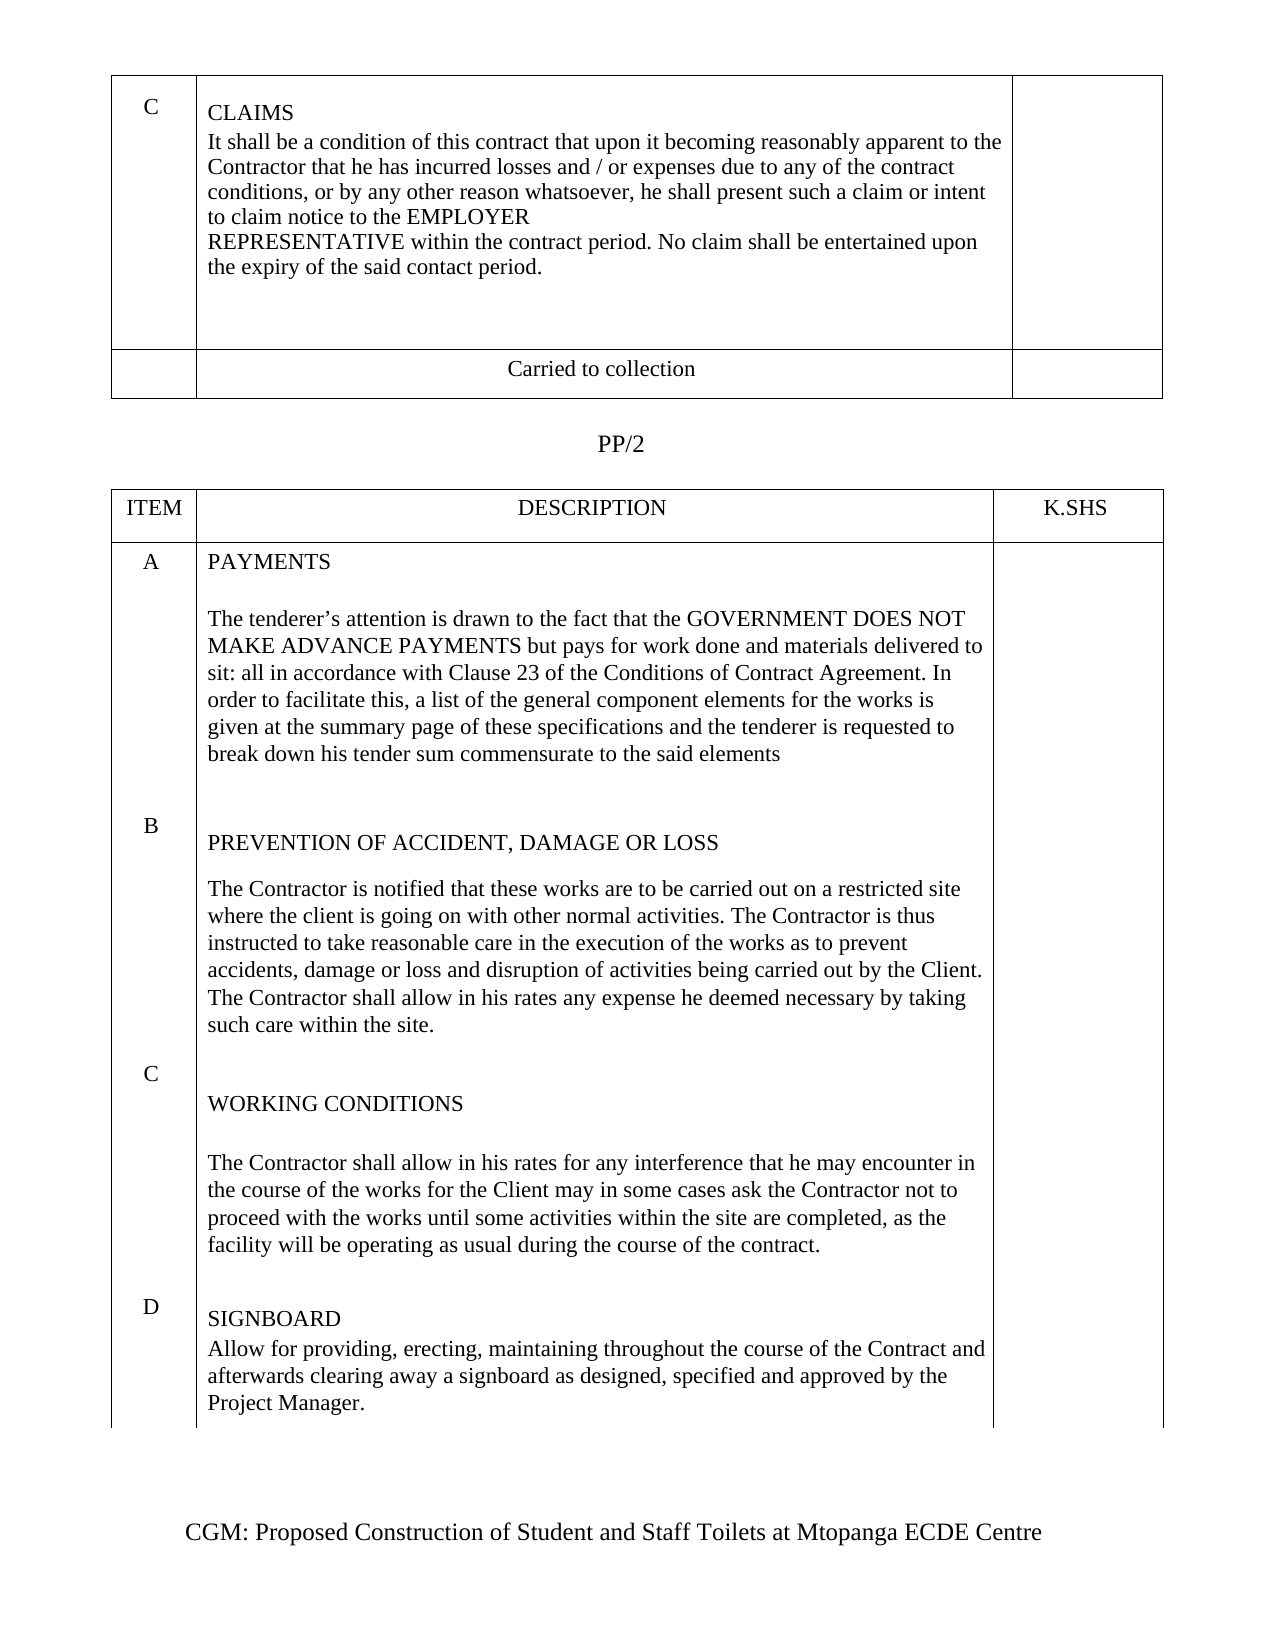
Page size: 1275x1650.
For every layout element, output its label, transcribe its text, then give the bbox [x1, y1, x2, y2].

text PP/2 [56, 429, 651, 457]
table_cell [1013, 350, 1162, 398]
table_cell [994, 1288, 1163, 1428]
table_cell B [112, 807, 196, 1055]
table_cell CLAIMS It shall be a condition of this contract that upon it becoming reasonably apparent to the Contractor that he has incurred losses and / or expenses due to any of the contract conditions, or by any other reason whatsoever, he shall present such a claim or intent to claim notice to the EMPLOYER REPRESENTATIVE within the contract period. No claim shall be entertained upon the expiry of the said contact period. [197, 76, 1012, 349]
table_cell Carried to collection [197, 350, 1012, 398]
table_header K.SHS [994, 490, 1163, 542]
table_cell WORKING CONDITIONS The Contractor shall allow in his rates for any interference that he may encounter in the course of the works for the Client may in some cases ask the Contractor not to proceed with the works until some activities within the site are completed, as the facility will be operating as usual during the course of the contract. [197, 1055, 993, 1288]
table_cell [1013, 76, 1162, 349]
table_cell C [112, 1055, 196, 1288]
table_cell [994, 543, 1163, 807]
table_cell PAYMENTS The tenderer’s attention is drawn to the fact that the GOVERNMENT DOES NOT MAKE ADVANCE PAYMENTS but pays for work done and materials delivered to sit: all in accordance with Clause 23 of the Conditions of Contract Agreement. In order to facilitate this, a list of the general component elements for the works is given at the summary page of these specifications and the tenderer is requested to break down his tender sum commensurate to the said elements [197, 543, 993, 807]
table_cell [112, 350, 196, 398]
table_cell C [112, 76, 196, 349]
table_cell A [112, 543, 196, 807]
table_cell [994, 807, 1163, 1055]
table_cell SIGNBOARD Allow for providing, erecting, maintaining throughout the course of the Contract and afterwards clearing away a signboard as designed, specified and approved by the Project Manager. [197, 1288, 993, 1428]
table_cell [994, 1055, 1163, 1288]
table_cell D [112, 1288, 196, 1428]
table_cell PREVENTION OF ACCIDENT, DAMAGE OR LOSS The Contractor is notified that these works are to be carried out on a restricted site where the client is going on with other normal activities. The Contractor is thus instructed to take reasonable care in the execution of the works as to prevent accidents, damage or loss and disruption of activities being carried out by the Client. The Contractor shall allow in his rates any expense he deemed necessary by taking such care within the site. [197, 807, 993, 1055]
table_header DESCRIPTION [197, 490, 993, 542]
table_header ITEM [112, 490, 196, 542]
